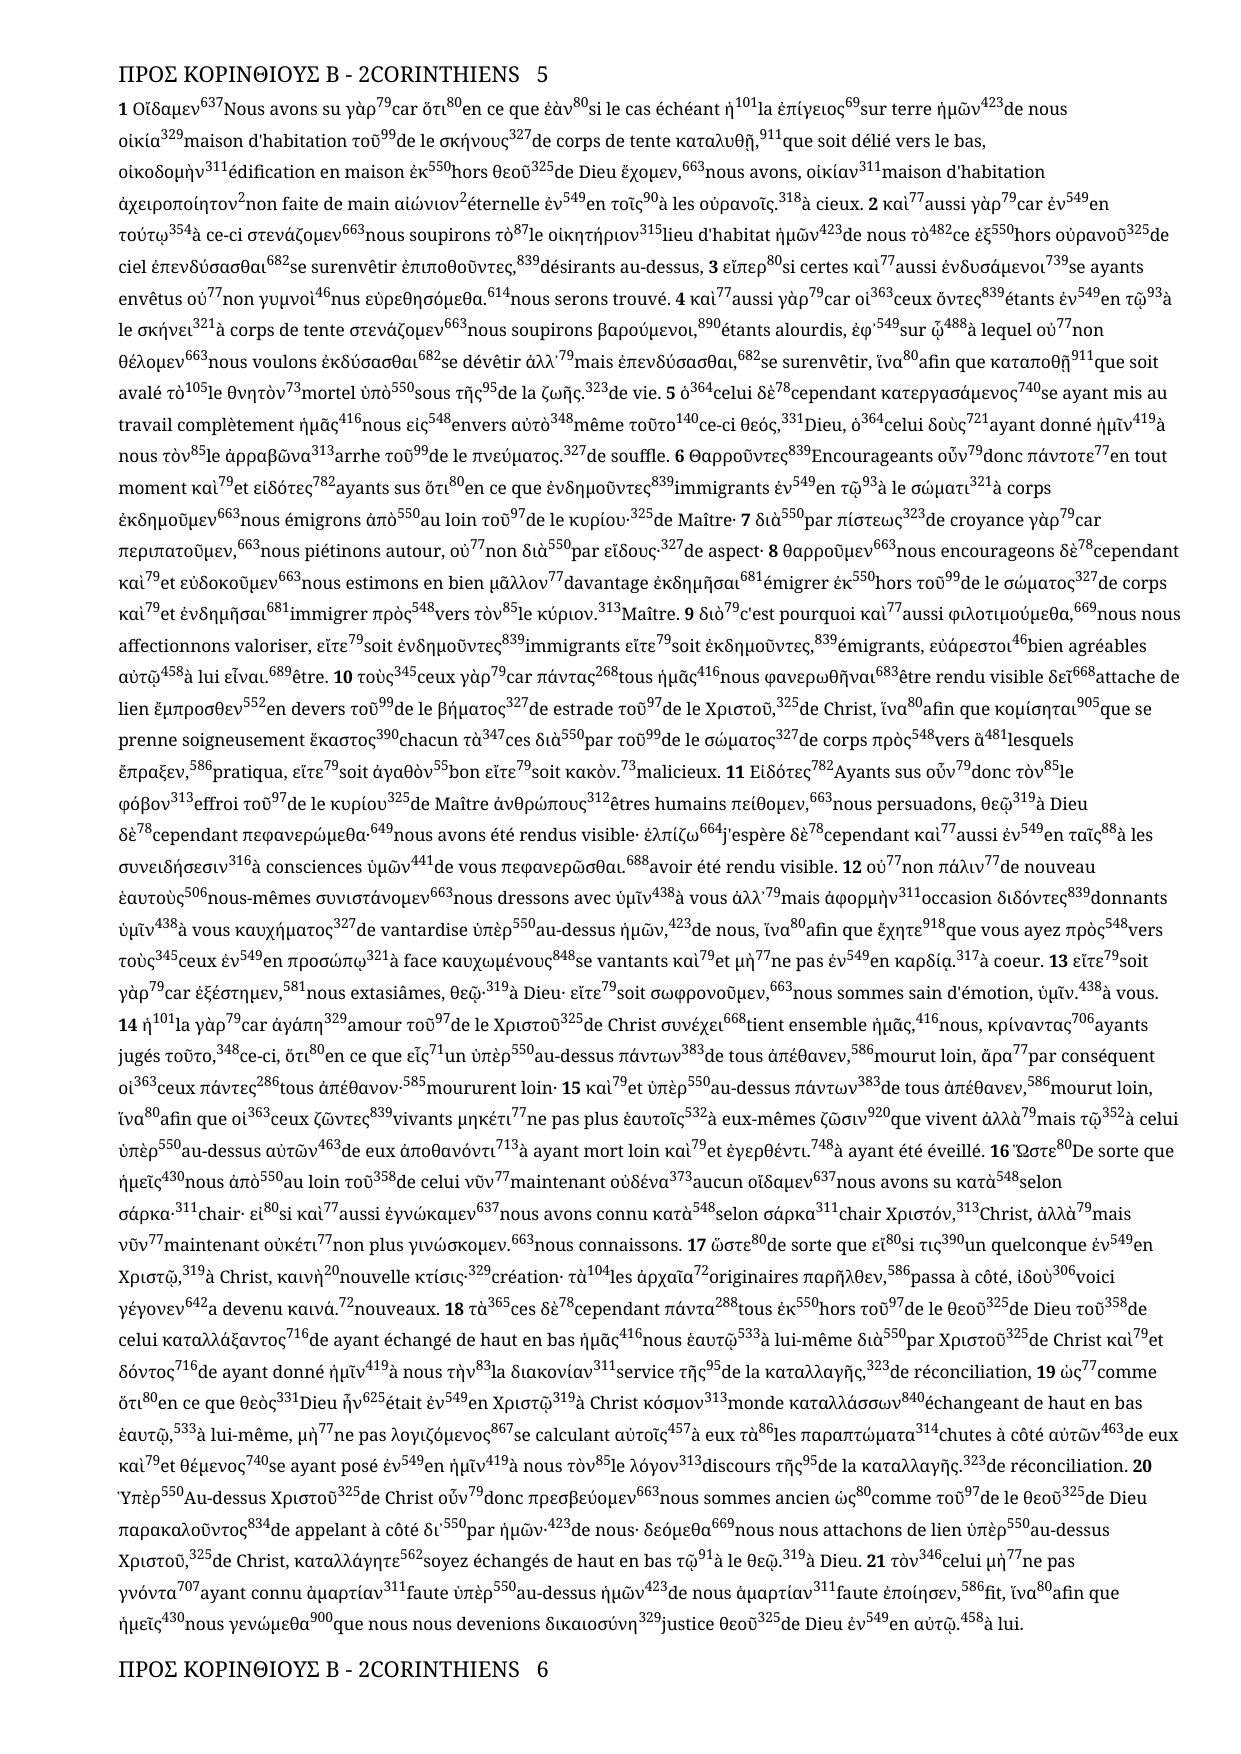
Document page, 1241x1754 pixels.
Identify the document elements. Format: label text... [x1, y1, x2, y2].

text ΠΡΟΣ ΚΟΡΙΝΘΙΟΥΣ Β - 2CORINTHIENS 5 [118, 59, 1181, 89]
text 1 Οἴδαμεν637Nous avons su γὰρ79car ὅτι80en ce que ἐὰν80si le cas échéant ἡ101la ἐπίγειος69sur terre ἡμῶν423de nous οἰκία329maison d'habitation τοῦ99de le σκήνους327de corps de tente καταλυθῇ,911que soit délié vers le bas, οἰκοδομὴν311édification en maison ἐκ550hors θεοῦ325de Dieu ἔχομεν,663nous avons, οἰκίαν311maison d'habitation ἀχειροποίητον2non faite de main αἰώνιον2éternelle ἐν549en τοῖς90à les οὐρανοῖς.318à cieux. 2 καὶ77aussi γὰρ79car ἐν549en τούτῳ354à ce-ci στενάζομεν663nous soupirons τὸ87le οἰκητήριον315lieu d'habitat ἡμῶν423de nous τὸ482ce ἐξ550hors οὐρανοῦ325de ciel ἐπενδύσασθαι682se surenvêtir ἐπιποθοῦντες,839désirants au-dessus, 3 εἴπερ80si certes καὶ77aussi ἐνδυσάμενοι739se ayants envêtus οὐ77non γυμνοὶ46nus εὑρεθησόμεθα.614nous serons trouvé. 4 καὶ77aussi γὰρ79car οἱ363ceux ὄντες839étants ἐν549en τῷ93à le σκήνει321à corps de tente στενάζομεν663nous soupirons βαρούμενοι,890étants alourdis, ἐφ᾽549sur ᾧ488à lequel οὐ77non θέλομεν663nous voulons ἐκδύσασθαι682se dévêtir ἀλλ᾽79mais ἐπενδύσασθαι,682se surenvêtir, ἵνα80afin que καταποθῇ911que soit avalé τὸ105le θνητὸν73mortel ὑπὸ550sous τῆς95de la ζωῆς.323de vie. 5 ὁ364celui δὲ78cependant κατεργασάμενος740se ayant mis au travail complètement ἡμᾶς416nous εἰς548envers αὐτὸ348même τοῦτο140ce-ci θεός,331Dieu, ὁ364celui δοὺς721ayant donné ἡμῖν419à nous τὸν85le ἀρραβῶνα313arrhe τοῦ99de le πνεύματος.327de souffle. 6 Θαρροῦντες839Encourageants οὖν79donc πάντοτε77en tout moment καὶ79et εἰδότες782ayants sus ὅτι80en ce que ἐνδημοῦντες839immigrants ἐν549en τῷ93à le σώματι321à corps ἐκδημοῦμεν663nous émigrons ἀπὸ550au loin τοῦ97de le κυρίου·325de Maître· 7 διὰ550par πίστεως323de croyance γὰρ79car περιπατοῦμεν,663nous piétinons autour, οὐ77non διὰ550par εἴδους·327de aspect· 8 θαρροῦμεν663nous encourageons δὲ78cependant καὶ79et εὐδοκοῦμεν663nous estimons en bien μᾶλλον77davantage ἐκδημῆσαι681émigrer ἐκ550hors τοῦ99de le σώματος327de corps καὶ79et ἐνδημῆσαι681immigrer πρὸς548vers τὸν85le κύριον.313Maître. 9 διὸ79c'est pourquoi καὶ77aussi φιλοτιμούμεθα,669nous nous affectionnons valoriser, εἴτε79soit ἐνδημοῦντες839immigrants εἴτε79soit ἐκδημοῦντες,839émigrants, εὐάρεστοι46bien agréables αὐτῷ458à lui εἶναι.689être. 10 τοὺς345ceux γὰρ79car πάντας268tous ἡμᾶς416nous φανερωθῆναι683être rendu visible δεῖ668attache de lien ἔμπροσθεν552en devers τοῦ99de le βήματος327de estrade τοῦ97de le Χριστοῦ,325de Christ, ἵνα80afin que κομίσηται905que se prenne soigneusement ἕκαστος390chacun τὰ347ces διὰ550par τοῦ99de le σώματος327de corps πρὸς548vers ἃ481lesquels ἔπραξεν,586pratiqua, εἴτε79soit ἀγαθὸν55bon εἴτε79soit κακὸν.73malicieux. 11 Εἰδότες782Ayants sus οὖν79donc τὸν85le φόβον313effroi τοῦ97de le κυρίου325de Maître ἀνθρώπους312êtres humains πείθομεν,663nous persuadons, θεῷ319à Dieu δὲ78cependant πεφανερώμεθα·649nous avons été rendus visible· ἐλπίζω664j'espère δὲ78cependant καὶ77aussi ἐν549en ταῖς88à les συνειδήσεσιν316à consciences ὑμῶν441de vous πεφανερῶσθαι.688avoir été rendu visible. 12 οὐ77non πάλιν77de nouveau ἑαυτοὺς506nous-mêmes συνιστάνομεν663nous dressons avec ὑμῖν438à vous ἀλλ᾽79mais ἀφορμὴν311occasion διδόντες839donnants ὑμῖν438à vous καυχήματος327de vantardise ὑπὲρ550au-dessus ἡμῶν,423de nous, ἵνα80afin que ἔχητε918que vous ayez πρὸς548vers τοὺς345ceux ἐν549en προσώπῳ321à face καυχωμένους848se vantants καὶ79et μὴ77ne pas ἐν549en καρδίᾳ.317à coeur. 13 εἴτε79soit γὰρ79car ἐξέστημεν,581nous extasiâmes, θεῷ·319à Dieu· εἴτε79soit σωφρονοῦμεν,663nous sommes sain d'émotion, ὑμῖν.438à vous. 14 ἡ101la γὰρ79car ἀγάπη329amour τοῦ97de le Χριστοῦ325de Christ συνέχει668tient ensemble ἡμᾶς,416nous, κρίναντας706ayants jugés τοῦτο,348ce-ci, ὅτι80en ce que εἷς71un ὑπὲρ550au-dessus πάντων383de tous ἀπέθανεν,586mourut loin, ἄρα77par conséquent οἱ363ceux πάντες286tous ἀπέθανον·585moururent loin· 15 καὶ79et ὑπὲρ550au-dessus πάντων383de tous ἀπέθανεν,586mourut loin, ἵνα80afin que οἱ363ceux ζῶντες839vivants μηκέτι77ne pas plus ἑαυτοῖς532à eux-mêmes ζῶσιν920que vivent ἀλλὰ79mais τῷ352à celui ὑπὲρ550au-dessus αὐτῶν463de eux ἀποθανόντι713à ayant mort loin καὶ79et ἐγερθέντι.748à ayant été éveillé. 16 Ὥστε80De sorte que ἡμεῖς430nous ἀπὸ550au loin τοῦ358de celui νῦν77maintenant οὐδένα373aucun οἴδαμεν637nous avons su κατὰ548selon σάρκα·311chair· εἰ80si καὶ77aussi ἐγνώκαμεν637nous avons connu κατὰ548selon σάρκα311chair Χριστόν,313Christ, ἀλλὰ79mais νῦν77maintenant οὐκέτι77non plus γινώσκομεν.663nous connaissons. 17 ὥστε80de sorte que εἴ80si τις390un quelconque ἐν549en Χριστῷ,319à Christ, καινὴ20nouvelle κτίσις·329création· τὰ104les ἀρχαῖα72originaires παρῆλθεν,586passa à côté, ἰδοὺ306voici γέγονεν642a devenu καινά.72nouveaux. 18 τὰ365ces δὲ78cependant πάντα288tous ἐκ550hors τοῦ97de le θεοῦ325de Dieu τοῦ358de celui καταλλάξαντος716de ayant échangé de haut en bas ἡμᾶς416nous ἑαυτῷ533à lui-même διὰ550par Χριστοῦ325de Christ καὶ79et δόντος716de ayant donné ἡμῖν419à nous τὴν83la διακονίαν311service τῆς95de la καταλλαγῆς,323de réconciliation, 19 ὡς77comme ὅτι80en ce que θεὸς331Dieu ἦν625était ἐν549en Χριστῷ319à Christ κόσμον313monde καταλλάσσων840échangeant de haut en bas ἑαυτῷ,533à lui-même, μὴ77ne pas λογιζόμενος867se calculant αὐτοῖς457à eux τὰ86les παραπτώματα314chutes à côté αὐτῶν463de eux καὶ79et θέμενος740se ayant posé ἐν549en ἡμῖν419à nous τὸν85le λόγον313discours τῆς95de la καταλλαγῆς.323de réconciliation. 20 Ὑπὲρ550Au-dessus Χριστοῦ325de Christ οὖν79donc πρεσβεύομεν663nous sommes ancien ὡς80comme τοῦ97de le θεοῦ325de Dieu παρακαλοῦντος834de appelant à côté δι᾽550par ἡμῶν·423de nous· δεόμεθα669nous nous attachons de lien ὑπὲρ550au-dessus Χριστοῦ,325de Christ, καταλλάγητε562soyez échangés de haut en bas τῷ91à le θεῷ.319à Dieu. 21 τὸν346celui μὴ77ne pas γνόντα707ayant connu ἁμαρτίαν311faute ὑπὲρ550au-dessus ἡμῶν423de nous ἁμαρτίαν311faute ἐποίησεν,586fit, ἵνα80afin que ἡμεῖς430nous γενώμεθα900que nous nous devenions δικαιοσύνη329justice θεοῦ325de Dieu ἐν549en αὐτῷ.458à lui. [118, 93, 1181, 1636]
text ΠΡΟΣ ΚΟΡΙΝΘΙΟΥΣ Β - 2CORINTHIENS 6 [118, 1654, 1181, 1684]
